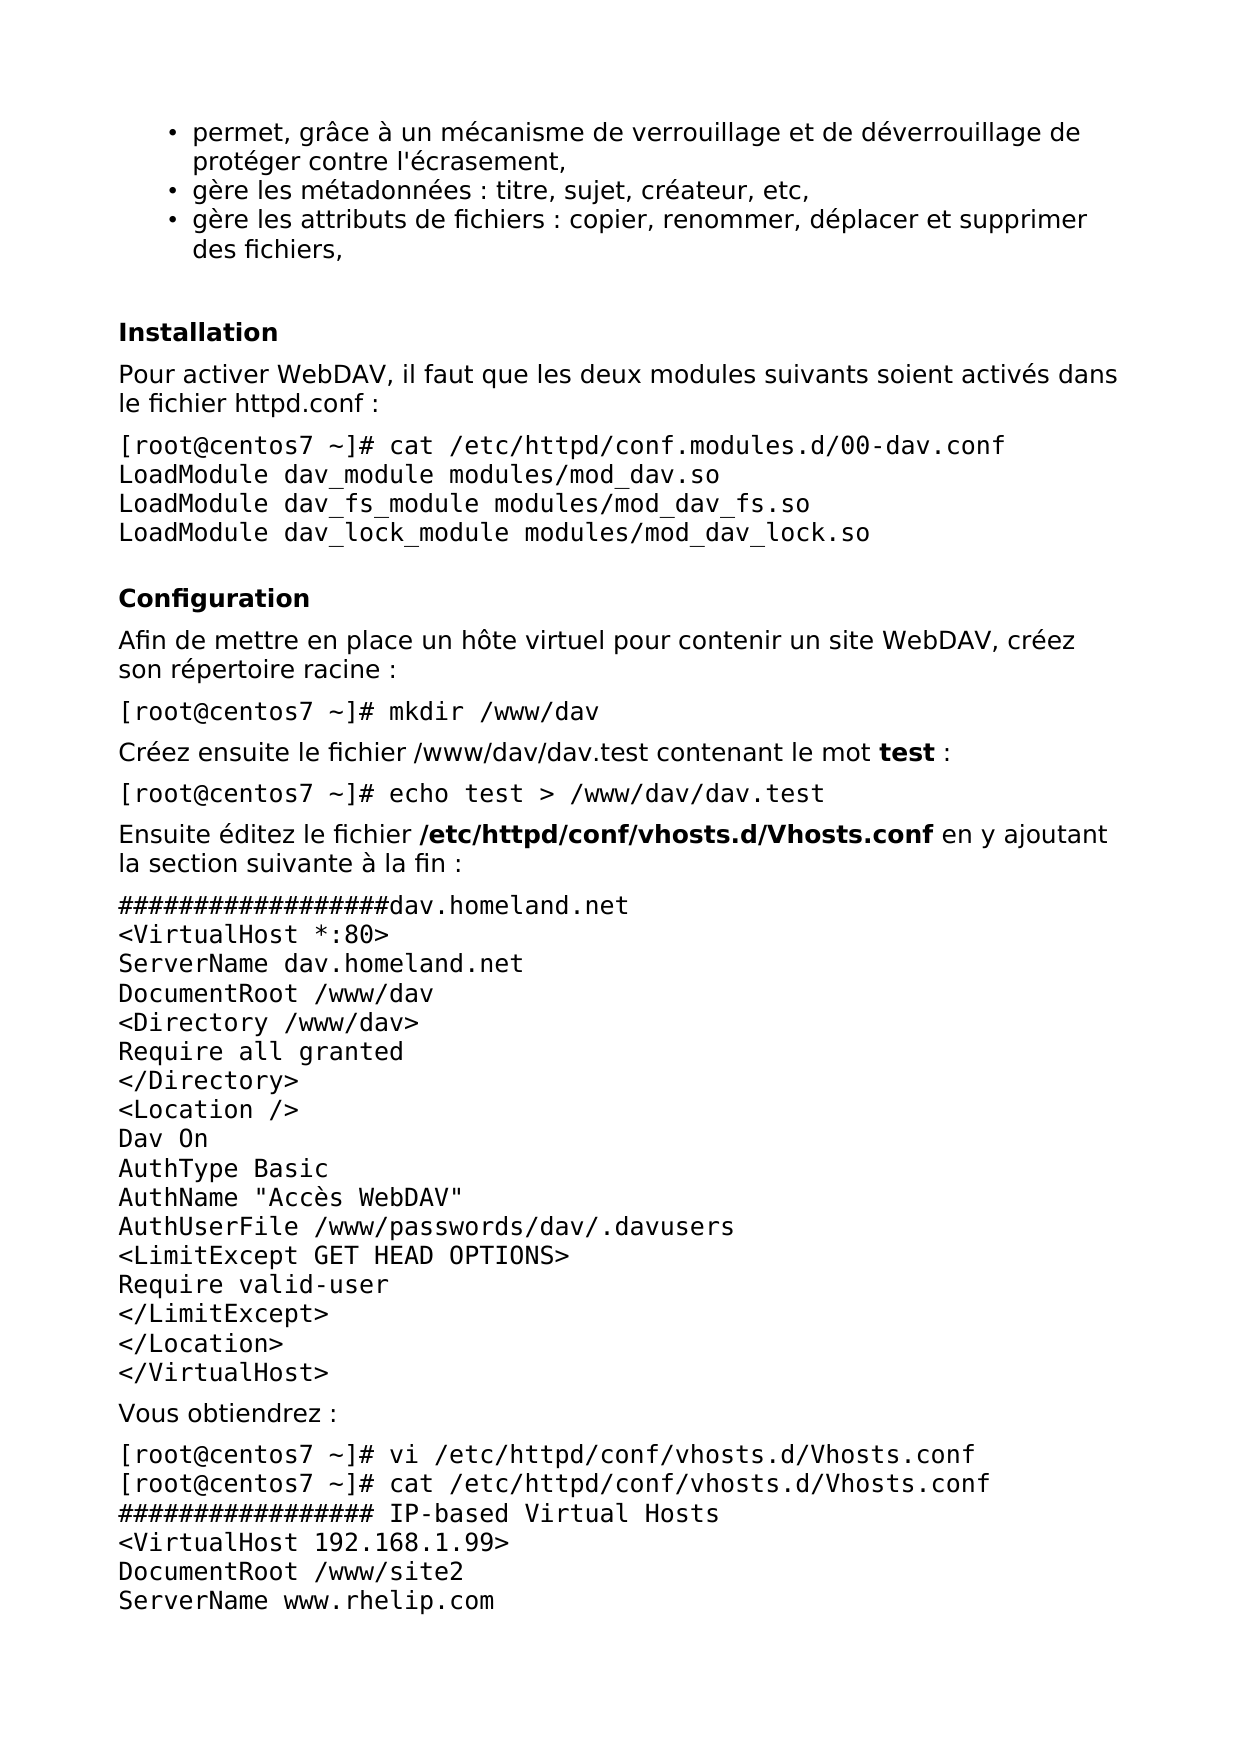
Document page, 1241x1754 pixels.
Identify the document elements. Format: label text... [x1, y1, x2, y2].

text Pour activer WebDAV, il faut que les deux modules suivants soient activés dans le fichier httpd.conf : [118, 360, 1122, 418]
text Vous obtiendrez : [118, 1399, 1122, 1428]
list gère les attributs de fichiers : copier, renommer, déplacer et supprimer des fichiers, [177, 206, 1122, 264]
text Créez ensuite le fichier /www/dav/dav.test contenant le mot test : [118, 738, 1122, 767]
text Afin de mettre en place un hôte virtuel pour contenir un site WebDAV, créez son répertoire racine : [118, 626, 1122, 684]
text [root@centos7 ~]# mkdir /www/dav [118, 697, 1122, 726]
subtitle Configuration [118, 584, 1122, 613]
text [root@centos7 ~]# vi /etc/httpd/conf/vhosts.d/Vhosts.conf [root@centos7 ~]# cat /etc/httpd/conf/vhosts.d/Vhosts.conf ################# IP-based Virtual Hosts <VirtualHost 192.168.1.99> DocumentRoot /www/site2 ServerName www.rhelip.com [118, 1441, 1122, 1616]
list permet, grâce à un mécanisme de verrouillage et de déverrouillage de protéger contre l'écrasement, [177, 118, 1122, 176]
list gère les métadonnées : titre, sujet, créateur, etc, [177, 176, 1122, 206]
subtitle Installation [118, 318, 1122, 348]
text [root@centos7 ~]# echo test > /www/dav/dav.test [118, 779, 1122, 809]
text Ensuite éditez le fichier /etc/httpd/conf/vhosts.d/Vhosts.conf en y ajoutant la section suivante à la fin : [118, 820, 1122, 879]
text [root@centos7 ~]# cat /etc/httpd/conf.modules.d/00-dav.conf LoadModule dav_module modules/mod_dav.so LoadModule dav_fs_module modules/mod_dav_fs.so LoadModule dav_lock_module modules/mod_dav_lock.so [118, 431, 1122, 548]
text ##################dav.homeland.net <VirtualHost *:80> ServerName dav.homeland.net DocumentRoot /www/dav <Directory /www/dav> Require all granted </Directory> <Location /> Dav On AuthType Basic AuthName "Accès WebDAV" AuthUserFile /www/passwords/dav/.davusers <LimitExcept GET HEAD OPTIONS> Require valid-user </LimitExcept> </Location> </VirtualHost> [118, 891, 1122, 1387]
